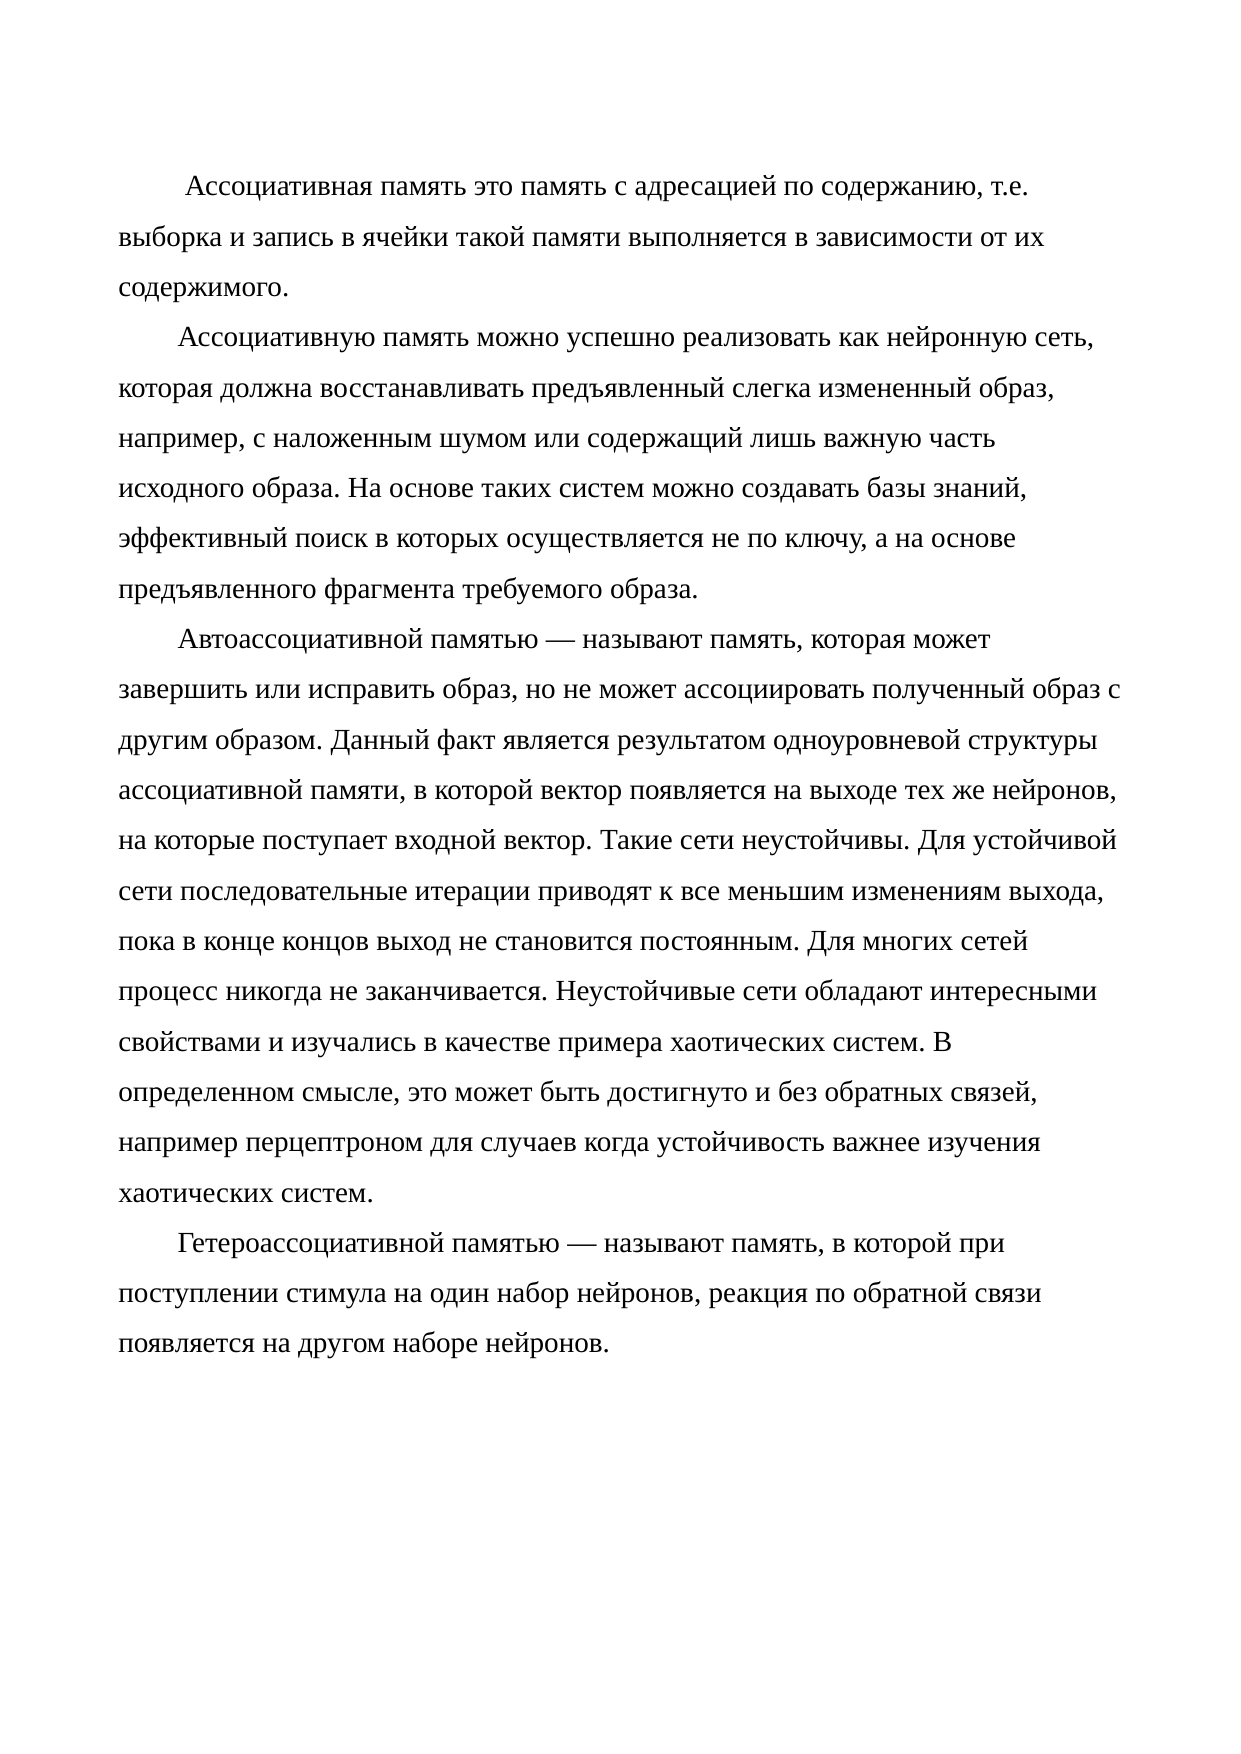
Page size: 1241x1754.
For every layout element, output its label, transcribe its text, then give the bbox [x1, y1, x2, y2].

text Гетероассоциативной памятью — называют память, в которой при поступлении стимула на один набор нейронов, реакция по обратной связи появляется на другом наборе нейронов. [118, 1225, 1122, 1359]
text Автоассоциативной памятью — называют память, которая может завершить или исправить образ, но не может ассоциировать полученный образ с другим образом. Данный факт является результатом одноуровневой структуры ассоциативной памяти, в которой вектор появляется на выходе тех же нейронов, на которые поступает входной вектор. Такие сети неустойчивы. Для устойчивой сети последовательные итерации приводят к все меньшим изменениям выхода, пока в конце концов выход не становится постоянным. Для многих сетей процесс никогда не заканчивается. Неустойчивые сети обладают интересными свойствами и изучались в качестве примера хаотических систем. В определенном смысле, это может быть достигнуто и без обратных связей, например перцептроном для случаев когда устойчивость важнее изучения хаотических систем. [118, 621, 1122, 1208]
text Ассоциативную память можно успешно реализовать как нейронную сеть, которая должна восстанавливать предъявленный слегка измененный образ, например, с наложенным шумом или содержащий лишь важную часть исходного образа. На основе таких систем можно создавать базы знаний, эффективный поиск в которых осуществляется не по ключу, а на основе предъявленного фрагмента требуемого образа. [118, 319, 1122, 604]
text Ассоциативная память это память с адресацией по содержанию, т.е. выборка и запись в ячейки такой памяти выполняется в зависимости от их содержимого. [118, 168, 1122, 303]
